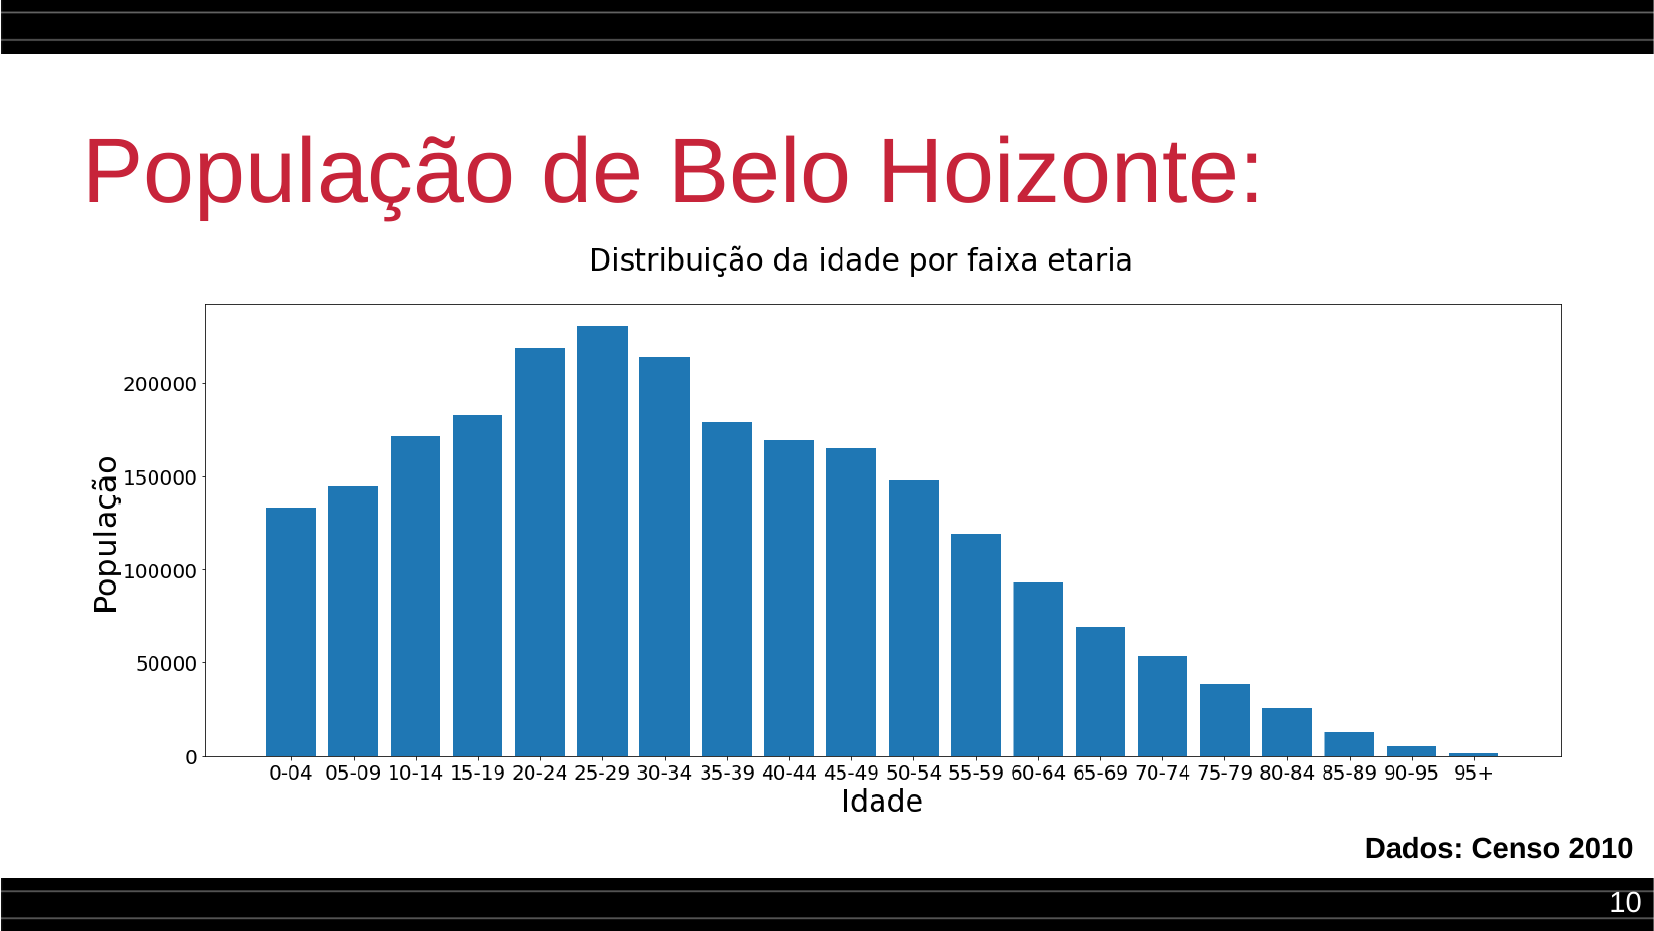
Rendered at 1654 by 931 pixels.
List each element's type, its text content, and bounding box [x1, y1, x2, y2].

text_box Dados: Censo 2010 [1350, 825, 1654, 891]
picture [82, 238, 1566, 826]
title População de Belo Hoizonte: [82, 92, 1571, 249]
picture [1, 878, 1654, 931]
picture [1, 0, 1654, 54]
